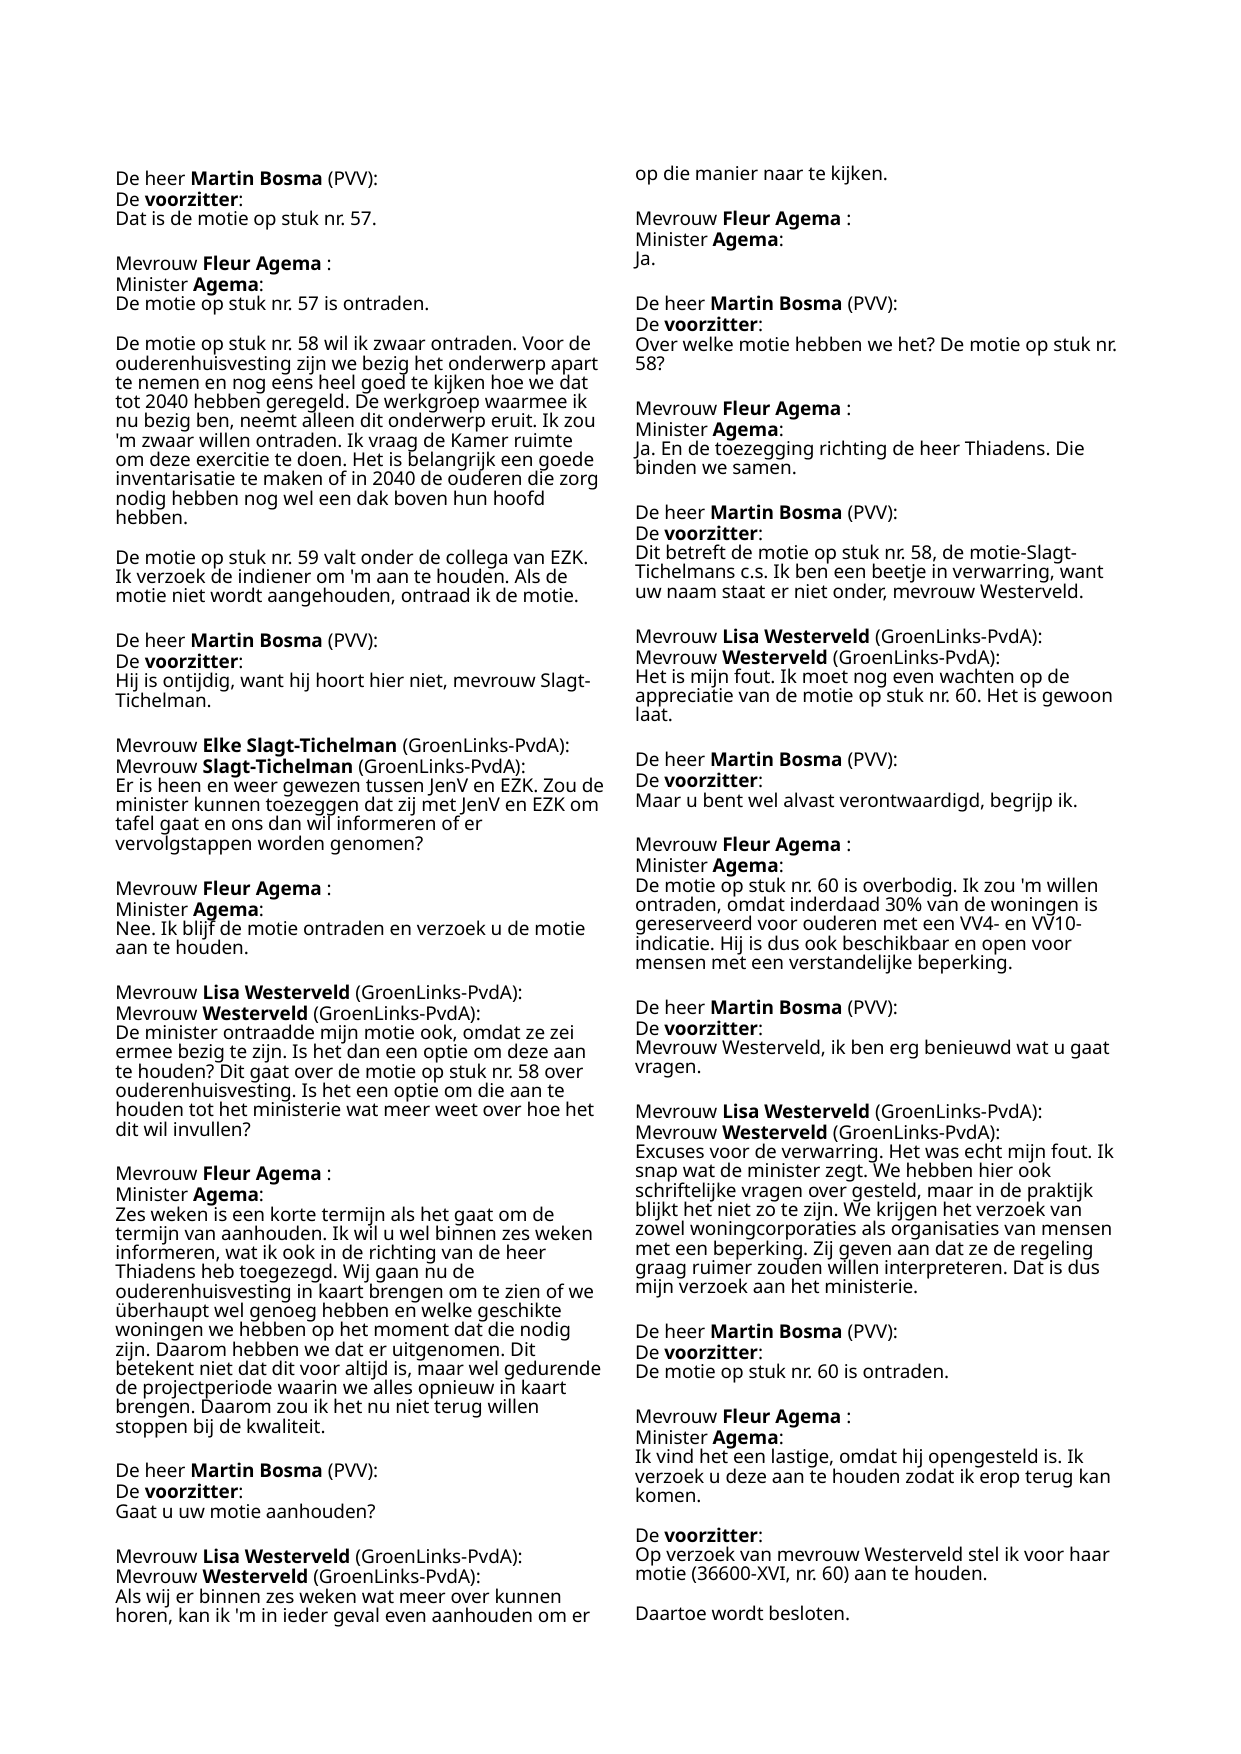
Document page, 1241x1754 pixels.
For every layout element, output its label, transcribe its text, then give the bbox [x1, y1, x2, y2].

text Excuses voor de verwarring. Het was echt mijn fout. Ik snap wat de minister zegt. We hebben hier ook schriftelijke vragen over gesteld, maar in de praktijk blijkt het niet zo te zijn. We krijgen het verzoek van zowel woningcorporaties als organisaties van mensen met een beperking. Zij geven aan dat ze de regeling graag ruimer zouden willen interpreteren. Dat is dus mijn verzoek aan het ministerie. [635, 1143, 1125, 1297]
text Minister Agema: [635, 1429, 1125, 1448]
text Dit betreft de motie op stuk nr. 58, de motie-Slagt-Tichelmans c.s. Ik ben een beetje in verwarring, want uw naam staat er niet onder, mevrouw Westerveld. [635, 544, 1125, 602]
text Minister Agema: [635, 421, 1125, 440]
text Mevrouw Lisa Westerveld (GroenLinks-PvdA): [635, 623, 1125, 649]
text Minister Agema: [635, 231, 1125, 250]
text Mevrouw Lisa Westerveld (GroenLinks-PvdA): [115, 979, 605, 1005]
text De motie op stuk nr. 60 is ontraden. [635, 1363, 1125, 1382]
text Mevrouw Fleur Agema : [115, 1161, 605, 1186]
text Mevrouw Fleur Agema : [635, 205, 1125, 231]
text Als wij er binnen zes weken wat meer over kunnen horen, kan ik 'm in ieder geval even aanhouden om er [115, 1588, 605, 1626]
text Hij is ontijdig, want hij hoort hier niet, mevrouw Slagt-Tichelman. [115, 672, 605, 711]
text De voorzitter: [635, 1527, 1125, 1546]
text Minister Agema: [635, 857, 1125, 877]
text Mevrouw Fleur Agema : [115, 875, 605, 901]
text De heer Martin Bosma (PVV): [635, 499, 1125, 525]
text De motie op stuk nr. 58 wil ik zwaar ontraden. Voor de ouderenhuisvesting zijn we bezig het onderwerp apart te nemen en nog eens heel goed te kijken hoe we dat tot 2040 hebben geregeld. De werkgroep waarmee ik nu bezig ben, neemt alleen dit onderwerp eruit. Ik zou 'm zwaar willen ontraden. Ik vraag de Kamer ruimte om deze exercitie te doen. Het is belangrijk een goede inventarisatie te maken of in 2040 de ouderen die zorg nodig hebben nog wel een dak boven hun hoofd hebben. [115, 335, 605, 528]
text De voorzitter: [635, 1019, 1125, 1039]
text Mevrouw Westerveld, ik ben erg benieuwd wat u gaat vragen. [635, 1039, 1125, 1077]
text Mevrouw Fleur Agema : [635, 832, 1125, 857]
text Ja. [635, 250, 1125, 270]
text De heer Martin Bosma (PVV): [635, 1318, 1125, 1344]
text Mevrouw Fleur Agema : [635, 395, 1125, 421]
text Mevrouw Fleur Agema : [115, 250, 605, 276]
text Mevrouw Elke Slagt-Tichelman (GroenLinks-PvdA): [115, 732, 605, 758]
text Er is heen en weer gewezen tussen JenV en EZK. Zou de minister kunnen toezeggen dat zij met JenV en EZK om tafel gaat en ons dan wil informeren of er vervolgstappen worden genomen? [115, 777, 605, 854]
text Minister Agema: [115, 1186, 605, 1206]
text Over welke motie hebben we het? De motie op stuk nr. 58? [635, 336, 1125, 374]
text De heer Martin Bosma (PVV): [115, 165, 605, 191]
text Dat is de motie op stuk nr. 57. [115, 210, 605, 229]
text Gaat u uw motie aanhouden? [115, 1503, 605, 1522]
text Op verzoek van mevrouw Westerveld stel ik voor haar motie (36600-XVI, nr. 60) aan te houden. [635, 1546, 1125, 1585]
text Het is mijn fout. Ik moet nog even wachten op de appreciatie van de motie op stuk nr. 60. Het is gewoon laat. [635, 668, 1125, 726]
text De heer Martin Bosma (PVV): [635, 291, 1125, 316]
text De heer Martin Bosma (PVV): [635, 747, 1125, 772]
text Nee. Ik blijf de motie ontraden en verzoek u de motie aan te houden. [115, 920, 605, 958]
text op die manier naar te kijken. [635, 165, 1125, 184]
text Daartoe wordt besloten. [635, 1605, 1125, 1625]
text Minister Agema: [115, 901, 605, 920]
text De motie op stuk nr. 59 valt onder de collega van EZK. Ik verzoek de indiener om 'm aan te houden. Als de motie niet wordt aangehouden, ontraad ik de motie. [115, 549, 605, 607]
text De voorzitter: [115, 653, 605, 672]
text Maar u bent wel alvast verontwaardigd, begrijp ik. [635, 792, 1125, 811]
text De heer Martin Bosma (PVV): [635, 994, 1125, 1019]
text De voorzitter: [635, 316, 1125, 336]
text De heer Martin Bosma (PVV): [115, 1458, 605, 1483]
text De voorzitter: [635, 1344, 1125, 1363]
text De voorzitter: [115, 1483, 605, 1503]
text De voorzitter: [635, 525, 1125, 544]
text Ja. En de toezegging richting de heer Thiadens. Die binden we samen. [635, 440, 1125, 478]
text De voorzitter: [115, 191, 605, 210]
text Mevrouw Fleur Agema : [635, 1403, 1125, 1429]
text Minister Agema: [115, 276, 605, 295]
text Ik vind het een lastige, omdat hij opengesteld is. Ik verzoek u deze aan te houden zodat ik erop terug kan komen. [635, 1448, 1125, 1506]
text De voorzitter: [635, 772, 1125, 792]
text Mevrouw Westerveld (GroenLinks-PvdA): [115, 1568, 605, 1588]
text Mevrouw Lisa Westerveld (GroenLinks-PvdA): [635, 1098, 1125, 1124]
text Mevrouw Westerveld (GroenLinks-PvdA): [635, 649, 1125, 668]
text De motie op stuk nr. 60 is overbodig. Ik zou 'm willen ontraden, omdat inderdaad 30% van de woningen is gereserveerd voor ouderen met een VV4- en VV10-indicatie. Hij is dus ook beschikbaar en open voor mensen met een verstandelijke beperking. [635, 877, 1125, 973]
text De motie op stuk nr. 57 is ontraden. [115, 295, 605, 315]
text Mevrouw Slagt-Tichelman (GroenLinks-PvdA): [115, 758, 605, 777]
text De minister ontraadde mijn motie ook, omdat ze zei ermee bezig te zijn. Is het dan een optie om deze aan te houden? Dit gaat over de motie op stuk nr. 58 over ouderenhuisvesting. Is het een optie om die aan te houden tot het ministerie wat meer weet over hoe het dit wil invullen? [115, 1024, 605, 1140]
text De heer Martin Bosma (PVV): [115, 627, 605, 653]
text Mevrouw Westerveld (GroenLinks-PvdA): [635, 1124, 1125, 1143]
text Zes weken is een korte termijn als het gaat om de termijn van aanhouden. Ik wil u wel binnen zes weken informeren, wat ik ook in de richting van de heer Thiadens heb toegezegd. Wij gaan nu de ouderenhuisvesting in kaart brengen om te zien of we überhaupt wel genoeg hebben en welke geschikte woningen we hebben op het moment dat die nodig zijn. Daarom hebben we dat er uitgenomen. Dit betekent niet dat dit voor altijd is, maar wel gedurende de projectperiode waarin we alles opnieuw in kaart brengen. Daarom zou ik het nu niet terug willen stoppen bij de kwaliteit. [115, 1206, 605, 1437]
text Mevrouw Lisa Westerveld (GroenLinks-PvdA): [115, 1543, 605, 1568]
text Mevrouw Westerveld (GroenLinks-PvdA): [115, 1005, 605, 1024]
